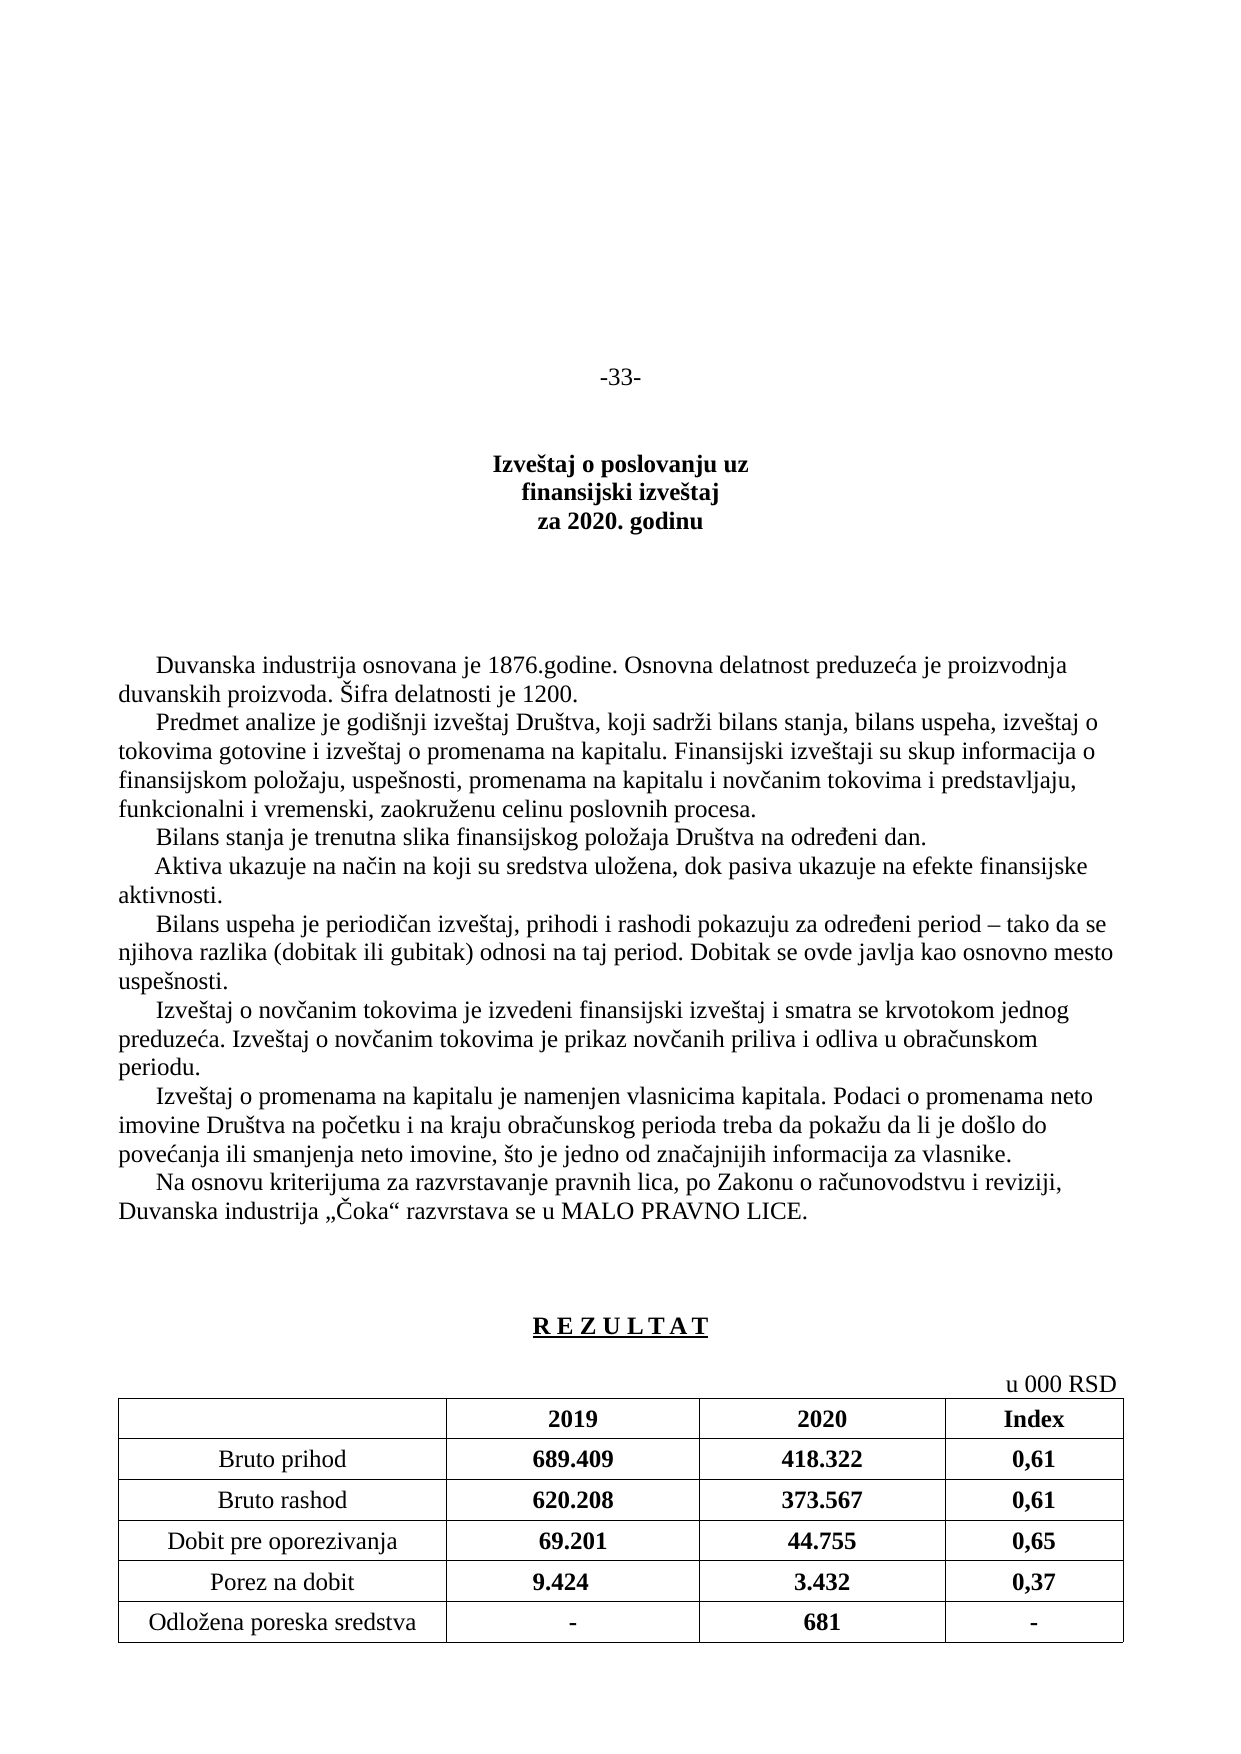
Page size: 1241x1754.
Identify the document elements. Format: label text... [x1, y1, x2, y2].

text finansijski izveštaj [118, 477, 1122, 506]
table_cell Bruto rashod [119, 1480, 446, 1520]
text u 000 RSD [118, 1369, 1122, 1397]
text -33- [118, 362, 1122, 391]
text Bilans uspeha je periodičan izveštaj, prihodi i rashodi pokazuju za određeni period – tako da se njihova razlika (dobitak ili gubitak) odnosi na taj period. Dobitak se ovde javlja kao osnovno mesto uspešnosti. [118, 909, 1122, 995]
text Predmet analize je godišnji izveštaj Društva, koji sadrži bilans stanja, bilans uspeha, izveštaj o tokovima gotovine i izveštaj o promenama na kapitalu. Finansijski izveštaji su skup informacija o finansijskom položaju, uspešnosti, promenama na kapitalu i novčanim tokovima i predstavljaju, funkcionalni i vremenski, zaokruženu celinu poslovnih procesa. [118, 707, 1122, 822]
text Na osnovu kriterijuma za razvrstavanje pravnih lica, po Zakonu o računovodstvu i reviziji, Duvanska industrija „Čoka“ razvrstava se u MALO PRAVNO LICE. [118, 1167, 1122, 1225]
table_header [119, 1399, 446, 1438]
text Izveštaj o promenama na kapitalu je namenjen vlasnicima kapitala. Podaci o promenama neto imovine Društva na početku i na kraju obračunskog perioda treba da pokažu da li je došlo do povećanja ili smanjenja neto imovine, što je jedno od značajnijih informacija za vlasnike. [118, 1081, 1122, 1167]
table_cell Bruto prihod [119, 1439, 446, 1479]
table_cell Dobit pre oporezivanja [119, 1521, 446, 1560]
table_cell - [447, 1602, 699, 1642]
text Aktiva ukazuje na način na koji su sredstva uložena, dok pasiva ukazuje na efekte finansijske aktivnosti. [118, 851, 1122, 909]
table_cell 69.201 [447, 1521, 699, 1560]
table_cell Odložena poreska sredstva [119, 1602, 446, 1642]
table_header Index [946, 1399, 1123, 1438]
text za 2020. godinu [118, 506, 1122, 535]
table_cell 620.208 [447, 1480, 699, 1520]
text Izveštaj o novčanim tokovima je izvedeni finansijski izveštaj i smatra se krvotokom jednog preduzeća. Izveštaj o novčanim tokovima je prikaz novčanih priliva i odliva u obračunskom periodu. [118, 995, 1122, 1081]
table_header 2019 [447, 1399, 699, 1438]
table_header 2020 [700, 1399, 945, 1438]
table_cell 373.567 [700, 1480, 945, 1520]
table_cell 0,37 [946, 1561, 1123, 1601]
table_cell 418.322 [700, 1439, 945, 1479]
text R E Z U L T A T [118, 1311, 1122, 1340]
table_cell 44.755 [700, 1521, 945, 1560]
text Bilans stanja je trenutna slika finansijskog položaja Društva na određeni dan. [118, 822, 1122, 851]
table_cell Porez na dobit [119, 1561, 446, 1601]
table_cell 0,65 [946, 1521, 1123, 1560]
table_cell 681 [700, 1602, 945, 1642]
text Izveštaj o poslovanju uz [118, 449, 1122, 477]
text Duvanska industrija osnovana je 1876.godine. Osnovna delatnost preduzeća je proizvodnja duvanskih proizvoda. Šifra delatnosti je 1200. [118, 650, 1122, 707]
table_cell 9.424 [447, 1561, 699, 1601]
table_cell 689.409 [447, 1439, 699, 1479]
table_cell 3.432 [700, 1561, 945, 1601]
table_cell 0,61 [946, 1480, 1123, 1520]
table_cell 0,61 [946, 1439, 1123, 1479]
table_cell - [946, 1602, 1123, 1642]
